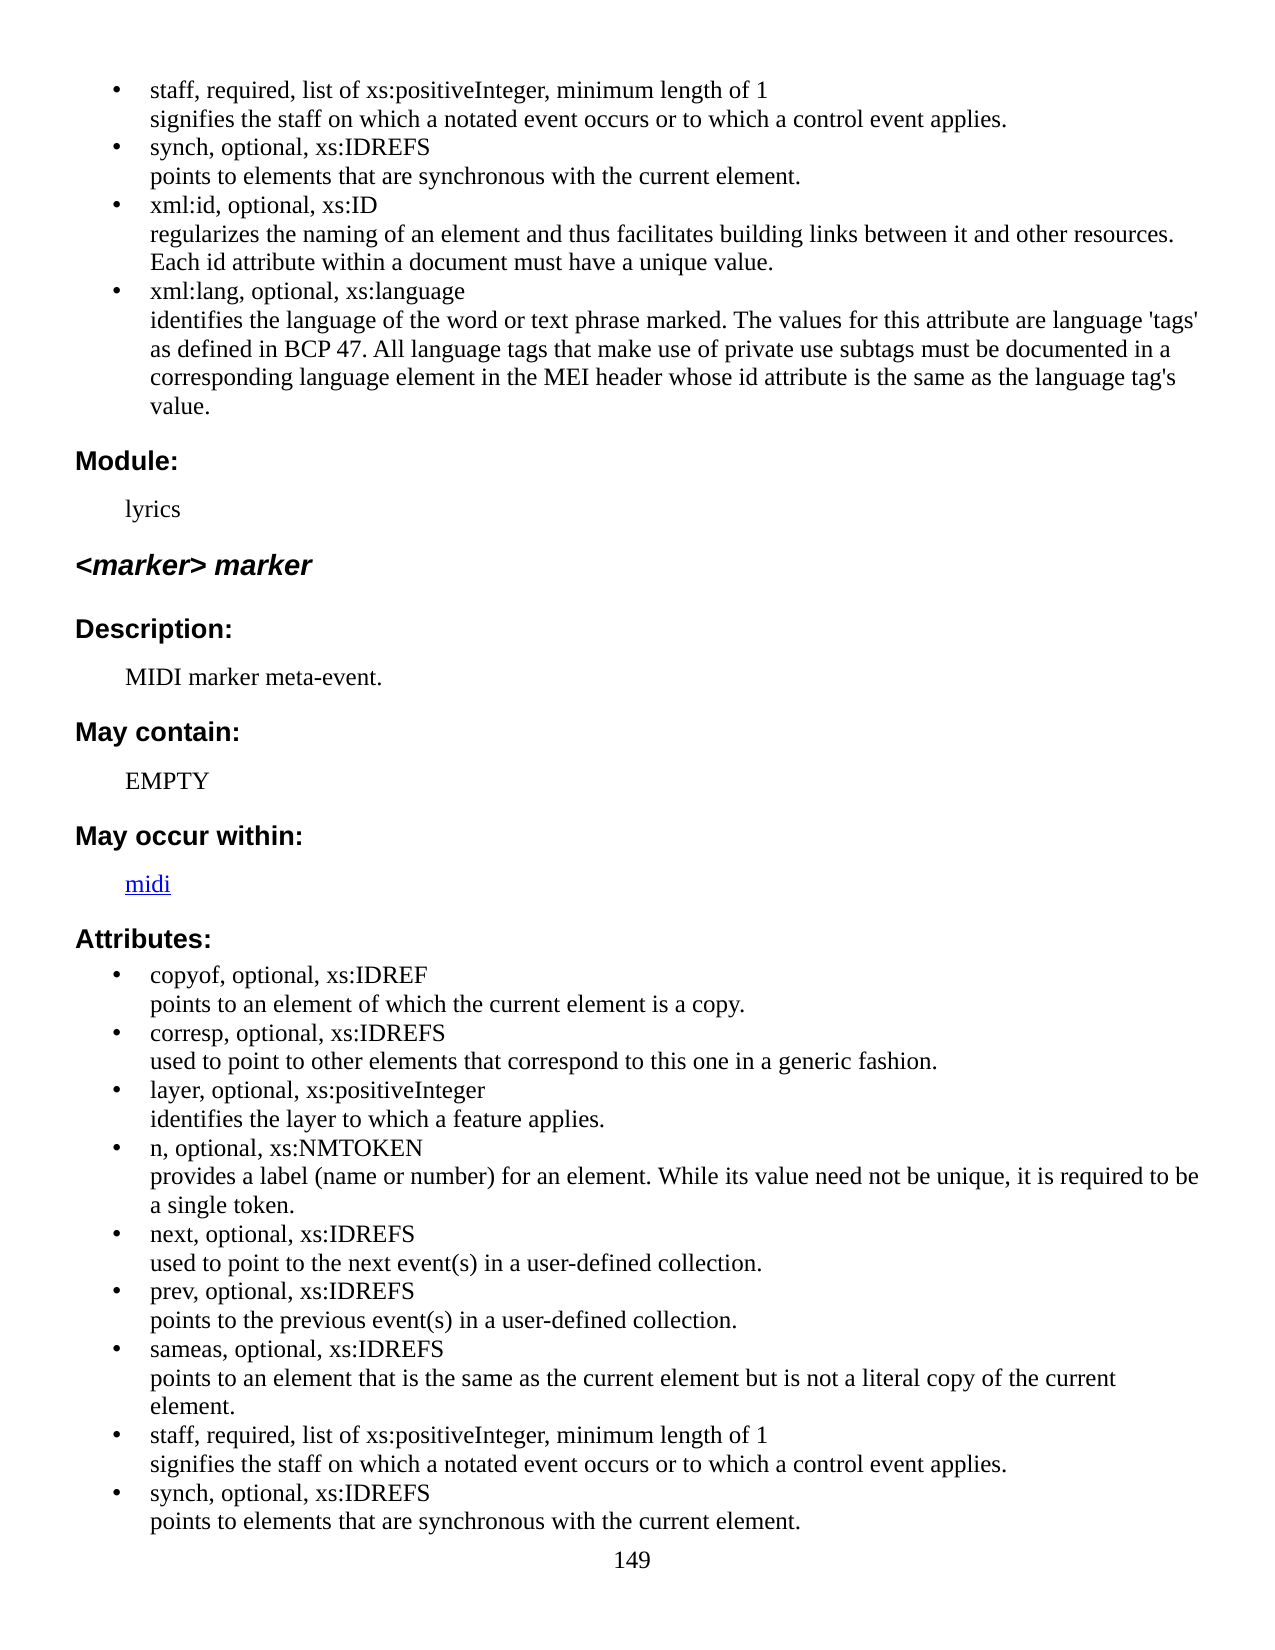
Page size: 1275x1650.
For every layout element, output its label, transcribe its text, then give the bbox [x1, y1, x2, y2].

subtitle <marker> marker [75, 548, 1200, 582]
text midi [75, 869, 1200, 898]
subtitle Module: [75, 445, 1200, 476]
list staff, required, list of xs:positiveInteger, minimum length of 1 signifies the staff on which a notated event occurs or to which a control event applies. [112, 75, 1200, 132]
list staff, required, list of xs:positiveInteger, minimum length of 1 signifies the staff on which a notated event occurs or to which a control event applies. [112, 1420, 1200, 1478]
subtitle Description: [75, 613, 1200, 644]
list layer, optional, xs:positiveInteger identifies the layer to which a feature applies. [112, 1075, 1200, 1133]
list sameas, optional, xs:IDREFS points to an element that is the same as the current element but is not a literal copy of the current element. [112, 1334, 1200, 1420]
subtitle May occur within: [75, 819, 1200, 851]
text lyrics [75, 494, 1200, 523]
list next, optional, xs:IDREFS used to point to the next event(s) in a user-defined collection. [112, 1219, 1200, 1276]
list xml:id, optional, xs:ID regularizes the naming of an element and thus facilitates building links between it and other resources. Each id attribute within a document must have a unique value. [112, 190, 1200, 276]
list synch, optional, xs:IDREFS points to elements that are synchronous with the current element. [112, 132, 1200, 190]
subtitle May contain: [75, 716, 1200, 747]
list n, optional, xs:NMTOKEN provides a label (name or number) for an element. While its value need not be unique, it is required to be a single token. [112, 1133, 1200, 1219]
list copyof, optional, xs:IDREF points to an element of which the current element is a copy. [112, 960, 1200, 1018]
list corresp, optional, xs:IDREFS used to point to other elements that correspond to this one in a generic fashion. [112, 1018, 1200, 1075]
list synch, optional, xs:IDREFS points to elements that are synchronous with the current element. [112, 1478, 1200, 1535]
text MIDI marker meta-event. [75, 662, 1200, 691]
list xml:lang, optional, xs:language identifies the language of the word or text phrase marked. The values for this attribute are language 'tags' as defined in BCP 47. All language tags that make use of private use subtags must be documented in a corresponding language element in the MEI header whose id attribute is the same as the language tag's value. [112, 276, 1200, 420]
subtitle Attributes: [75, 923, 1200, 954]
list prev, optional, xs:IDREFS points to the previous event(s) in a user-defined collection. [112, 1276, 1200, 1334]
text EMPTY [75, 766, 1200, 794]
